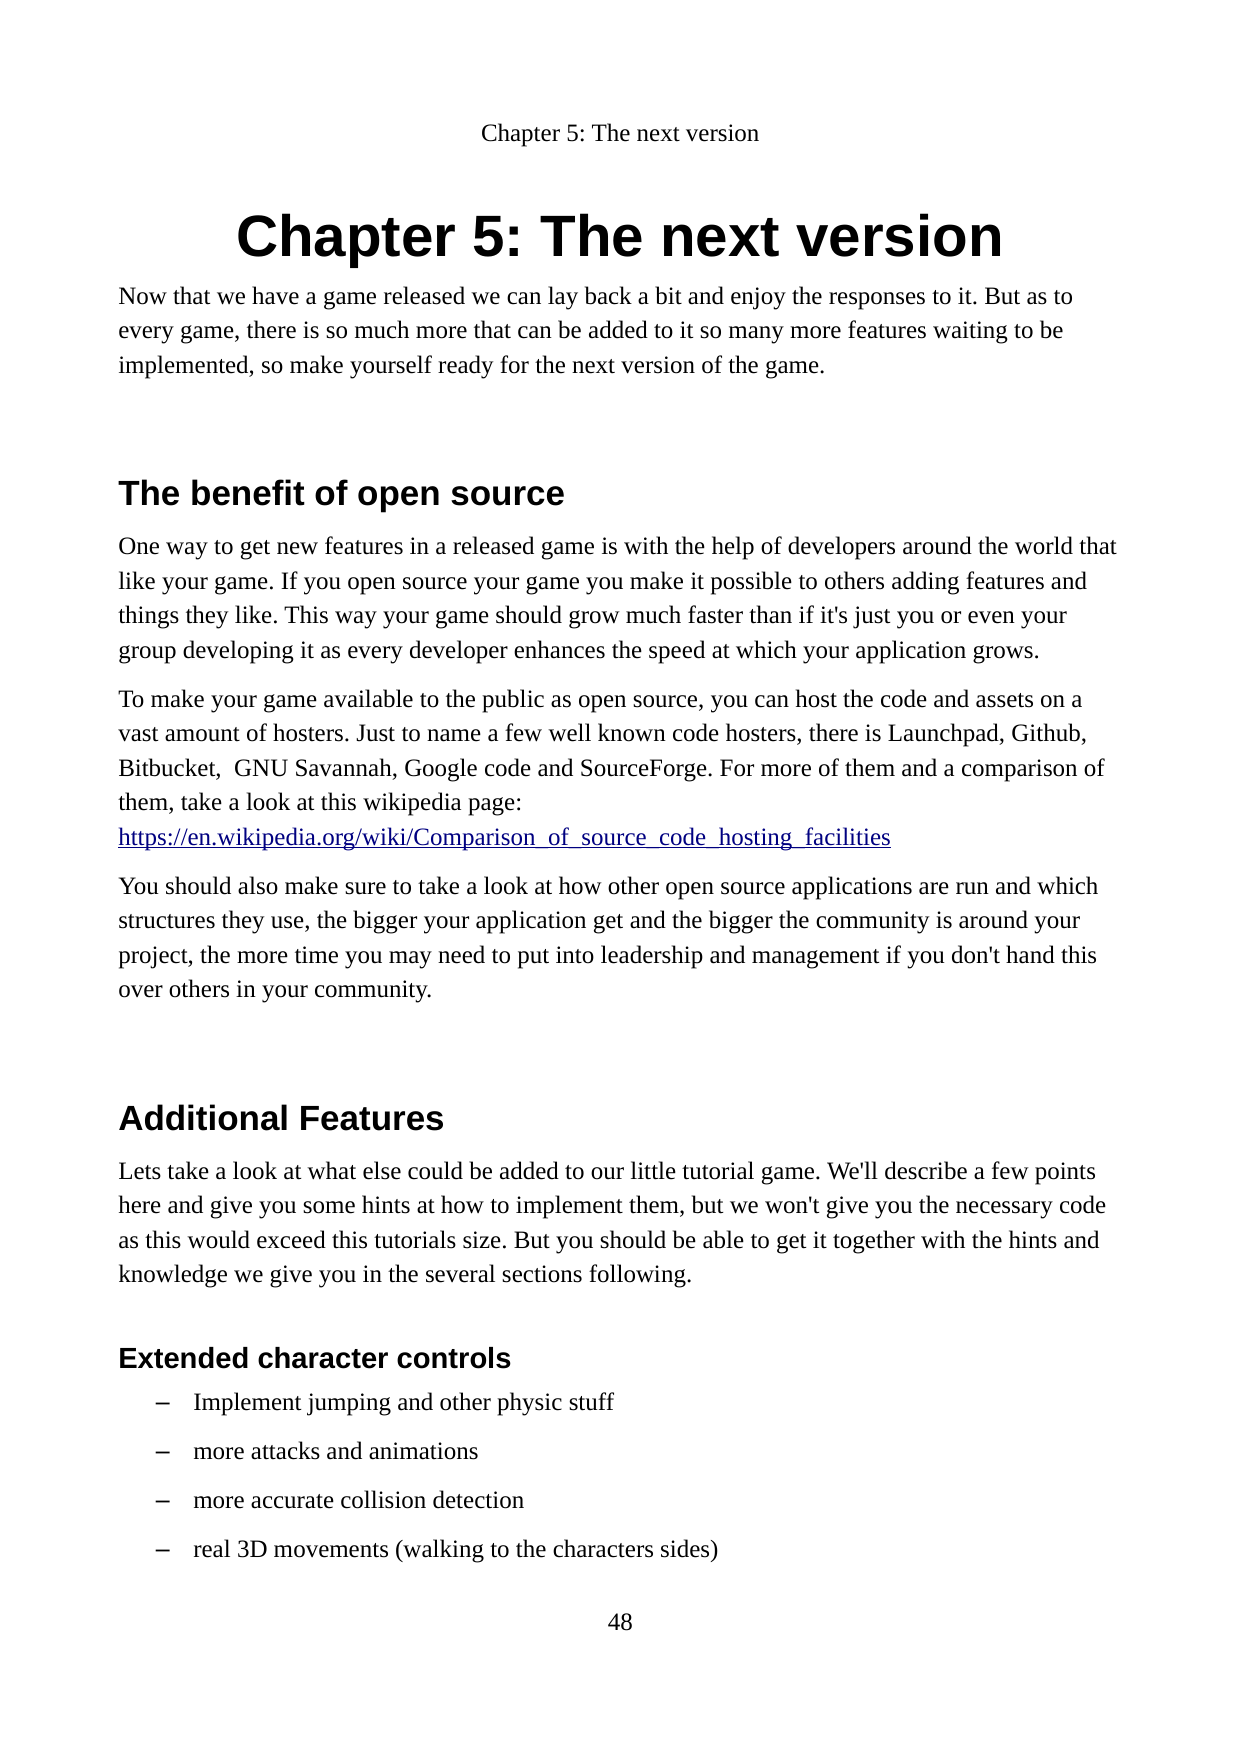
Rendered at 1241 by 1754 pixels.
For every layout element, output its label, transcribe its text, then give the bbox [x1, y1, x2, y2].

text Now that we have a game released we can lay back a bit and enjoy the responses to it. But as to every game, there is so much more that can be added to it so many more features waiting to be implemented, so make yourself ready for the next version of the game. [118, 281, 1122, 379]
subtitle Additional Features [118, 1097, 1122, 1137]
subtitle Extended character controls [118, 1341, 1122, 1374]
text Lets take a look at what else could be added to our little tutorial game. We'll describe a few points here and give you some hints at how to implement them, but we won't give you the necessary code as this would exceed this tutorials size. But you should be able to get it together with the hints and knowledge we give you in the several sections following. [118, 1156, 1122, 1288]
list real 3D movements (walking to the characters sides) [156, 1534, 1122, 1563]
list Implement jumping and other physic stuff [156, 1387, 1122, 1415]
subtitle The benefit of open source [118, 473, 1122, 513]
text You should also make sure to take a look at how other open source applications are run and which structures they use, the bigger your application get and the bigger the community is around your project, the more time you may need to put into leadership and management if you don't hand this over others in your community. [118, 871, 1122, 1003]
subtitle Chapter 5: The next version [118, 201, 1122, 268]
list more accurate collision detection [156, 1485, 1122, 1513]
text To make your game available to the public as open source, you can host the code and assets on a vast amount of hosters. Just to name a few well known code hosters, there is Launchpad, Github, Bitbucket, GNU Savannah, Google code and SourceForge. For more of them and a comparison of them, take a look at this wikipedia page: https://en.wikipedia.org/wiki/Comparison_of_source_code_hosting_facilities [118, 684, 1122, 851]
text One way to get new features in a released game is with the help of developers around the world that like your game. If you open source your game you make it possible to others adding features and things they like. This way your game should grow much faster than if it's just you or even your group developing it as every developer enhances the speed at which your application grows. [118, 531, 1122, 663]
list more attacks and animations [156, 1436, 1122, 1464]
